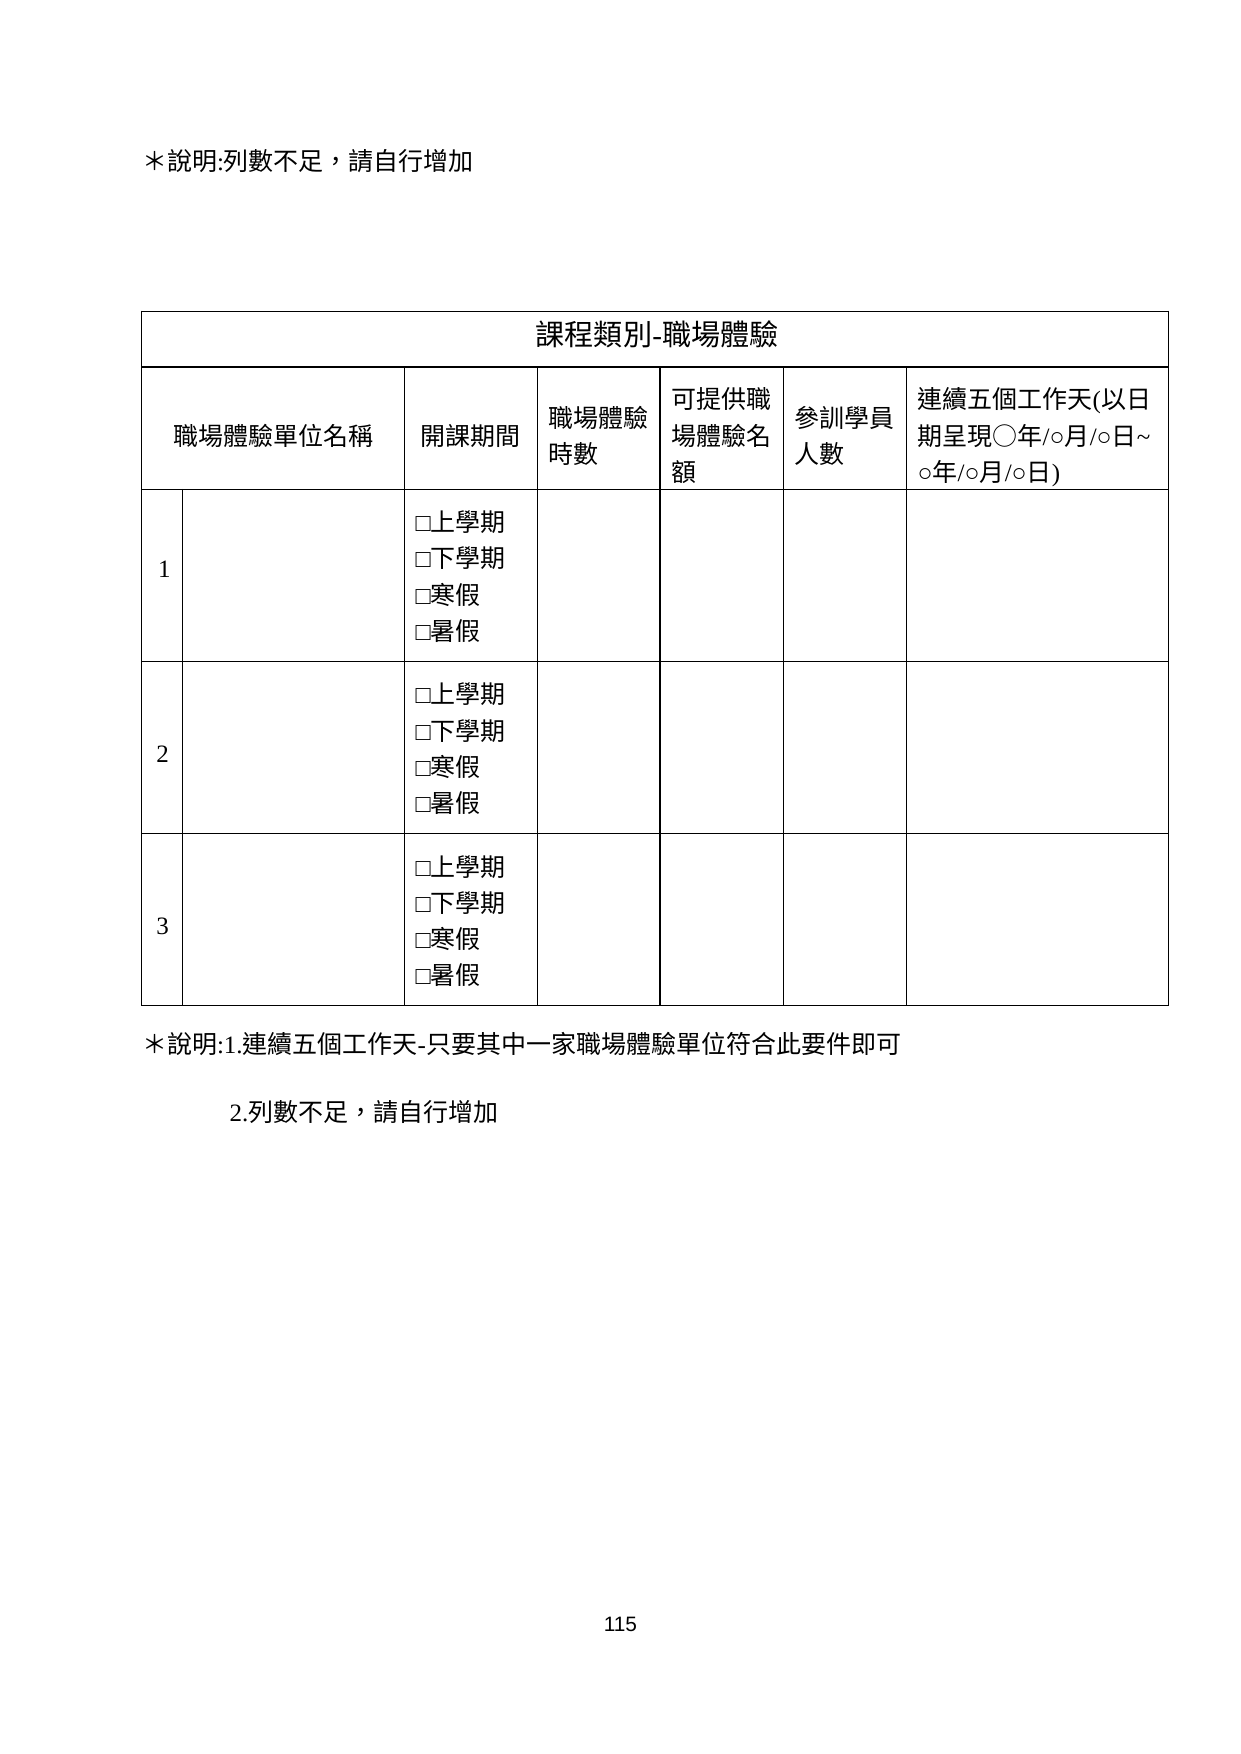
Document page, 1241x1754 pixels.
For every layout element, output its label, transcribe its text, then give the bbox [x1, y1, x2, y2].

table_header 課程類別-職場體驗 [142, 312, 1168, 366]
table_cell □上學期 □下學期 □寒假 □暑假 [405, 490, 537, 661]
table_cell 2 [142, 662, 182, 833]
table_cell [661, 662, 783, 833]
table_cell [661, 490, 783, 661]
table_cell 可提供職場體驗名額 [661, 368, 783, 489]
table_cell [907, 834, 1168, 1005]
table_cell 職場體驗單位名稱 [142, 368, 404, 489]
table_cell [538, 490, 659, 661]
table_cell [183, 490, 404, 661]
table_cell 連續五個工作天(以日期呈現○年/○月/○日~○年/○月/○日) [907, 368, 1168, 489]
table_cell 參訓學員人數 [784, 368, 906, 489]
text 2.列數不足，請自行增加 [192, 1092, 1098, 1129]
table_cell [907, 662, 1168, 833]
text ＊說明:1.連續五個工作天-只要其中一家職場體驗單位符合此要件即可 [142, 1025, 1098, 1061]
table_cell [661, 834, 783, 1005]
table_cell 3 [142, 834, 182, 1005]
table_cell 職場體驗時數 [538, 368, 659, 489]
table_cell 開課期間 [405, 368, 537, 489]
table_cell [183, 834, 404, 1005]
table_cell [538, 662, 659, 833]
table_cell [784, 490, 906, 661]
text ＊說明:列數不足，請自行增加 [142, 142, 1098, 178]
table_cell 1 [142, 490, 182, 661]
table_cell [907, 490, 1168, 661]
table_cell [538, 834, 659, 1005]
table_cell [784, 662, 906, 833]
table_cell [784, 834, 906, 1005]
table_cell [183, 662, 404, 833]
table_cell □上學期 □下學期 □寒假 □暑假 [405, 662, 537, 833]
table_cell □上學期 □下學期 □寒假 □暑假 [405, 834, 537, 1005]
